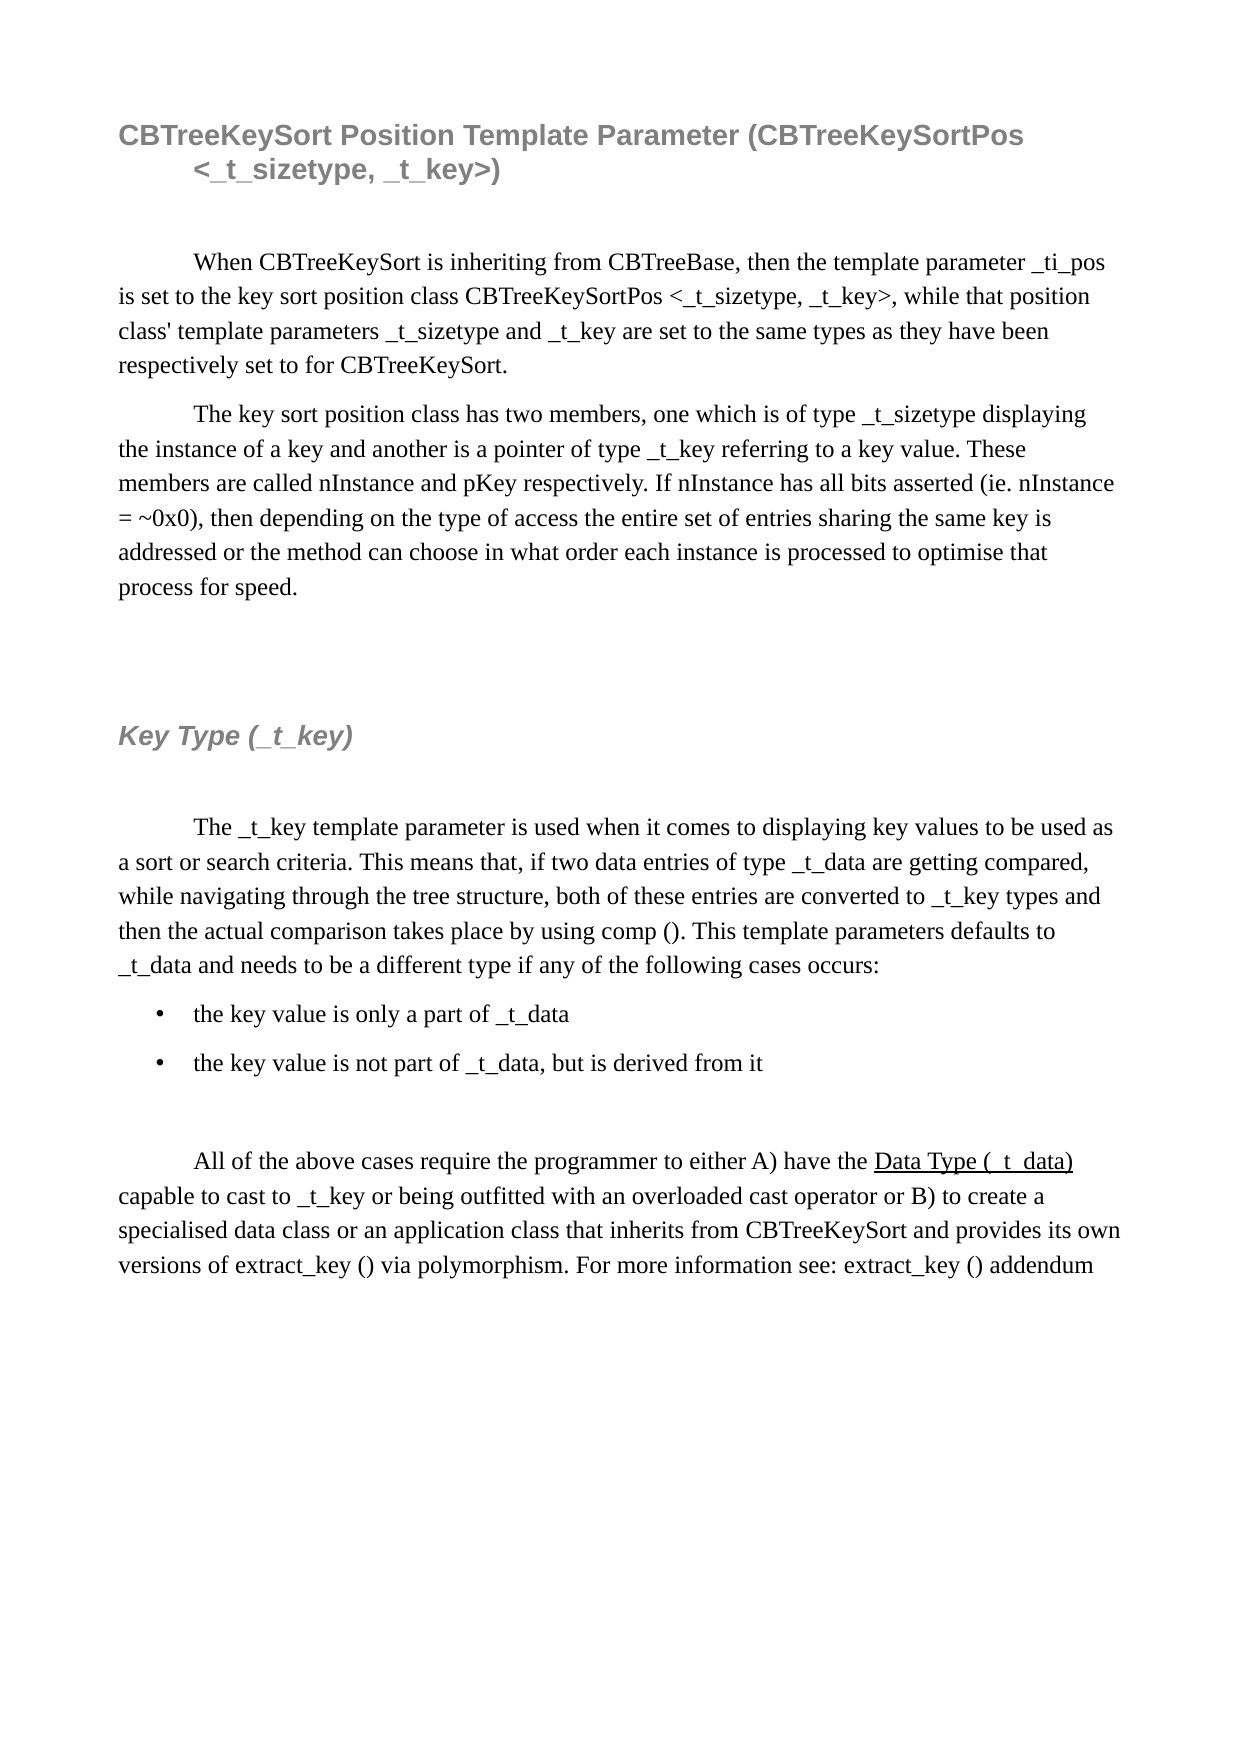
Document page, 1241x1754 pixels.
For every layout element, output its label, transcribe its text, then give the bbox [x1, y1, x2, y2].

text When CBTreeKeySort is inheriting from CBTreeBase, then the template parameter _ti_pos is set to the key sort position class CBTreeKeySortPos <_t_sizetype, _t_key>, while that position class' template parameters _t_sizetype and _t_key are set to the same types as they have been respectively set to for CBTreeKeySort. [118, 247, 1122, 379]
text The key sort position class has two members, one which is of type _t_sizetype displaying the instance of a key and another is a pointer of type _t_key referring to a key value. These members are called nInstance and pKey respectively. If nInstance has all bits asserted (ie. nInstance = ~0x0), then depending on the type of access the entire set of entries sharing the same key is addressed or the method can choose in what order each instance is processed to optimise that process for speed. [118, 399, 1122, 600]
text All of the above cases require the programmer to either A) have the Data Type (_t_data) capable to cast to _t_key or being outfitted with an overloaded cast operator or B) to create a specialised data class or an application class that inherits from CBTreeKeySort and provides its own versions of extract_key () via polymorphism. For more information see: extract_key () addendum [118, 1146, 1122, 1279]
text The _t_key template parameter is used when it comes to displaying key values to be used as a sort or search criteria. This means that, if two data entries of type _t_data are getting compared, while navigating through the tree structure, both of these entries are converted to _t_key types and then the actual comparison takes place by using comp (). This template parameters defaults to _t_data and needs to be a different type if any of the following cases occurs: [118, 812, 1122, 979]
subtitle CBTreeKeySort Position Template Parameter (CBTreeKeySortPos <_t_sizetype, _t_key>) [118, 118, 1122, 185]
subtitle Key Type (_t_key) [118, 719, 1122, 751]
list the key value is not part of _t_data, but is derived from it [156, 1048, 1122, 1077]
list the key value is only a part of _t_data [156, 999, 1122, 1028]
